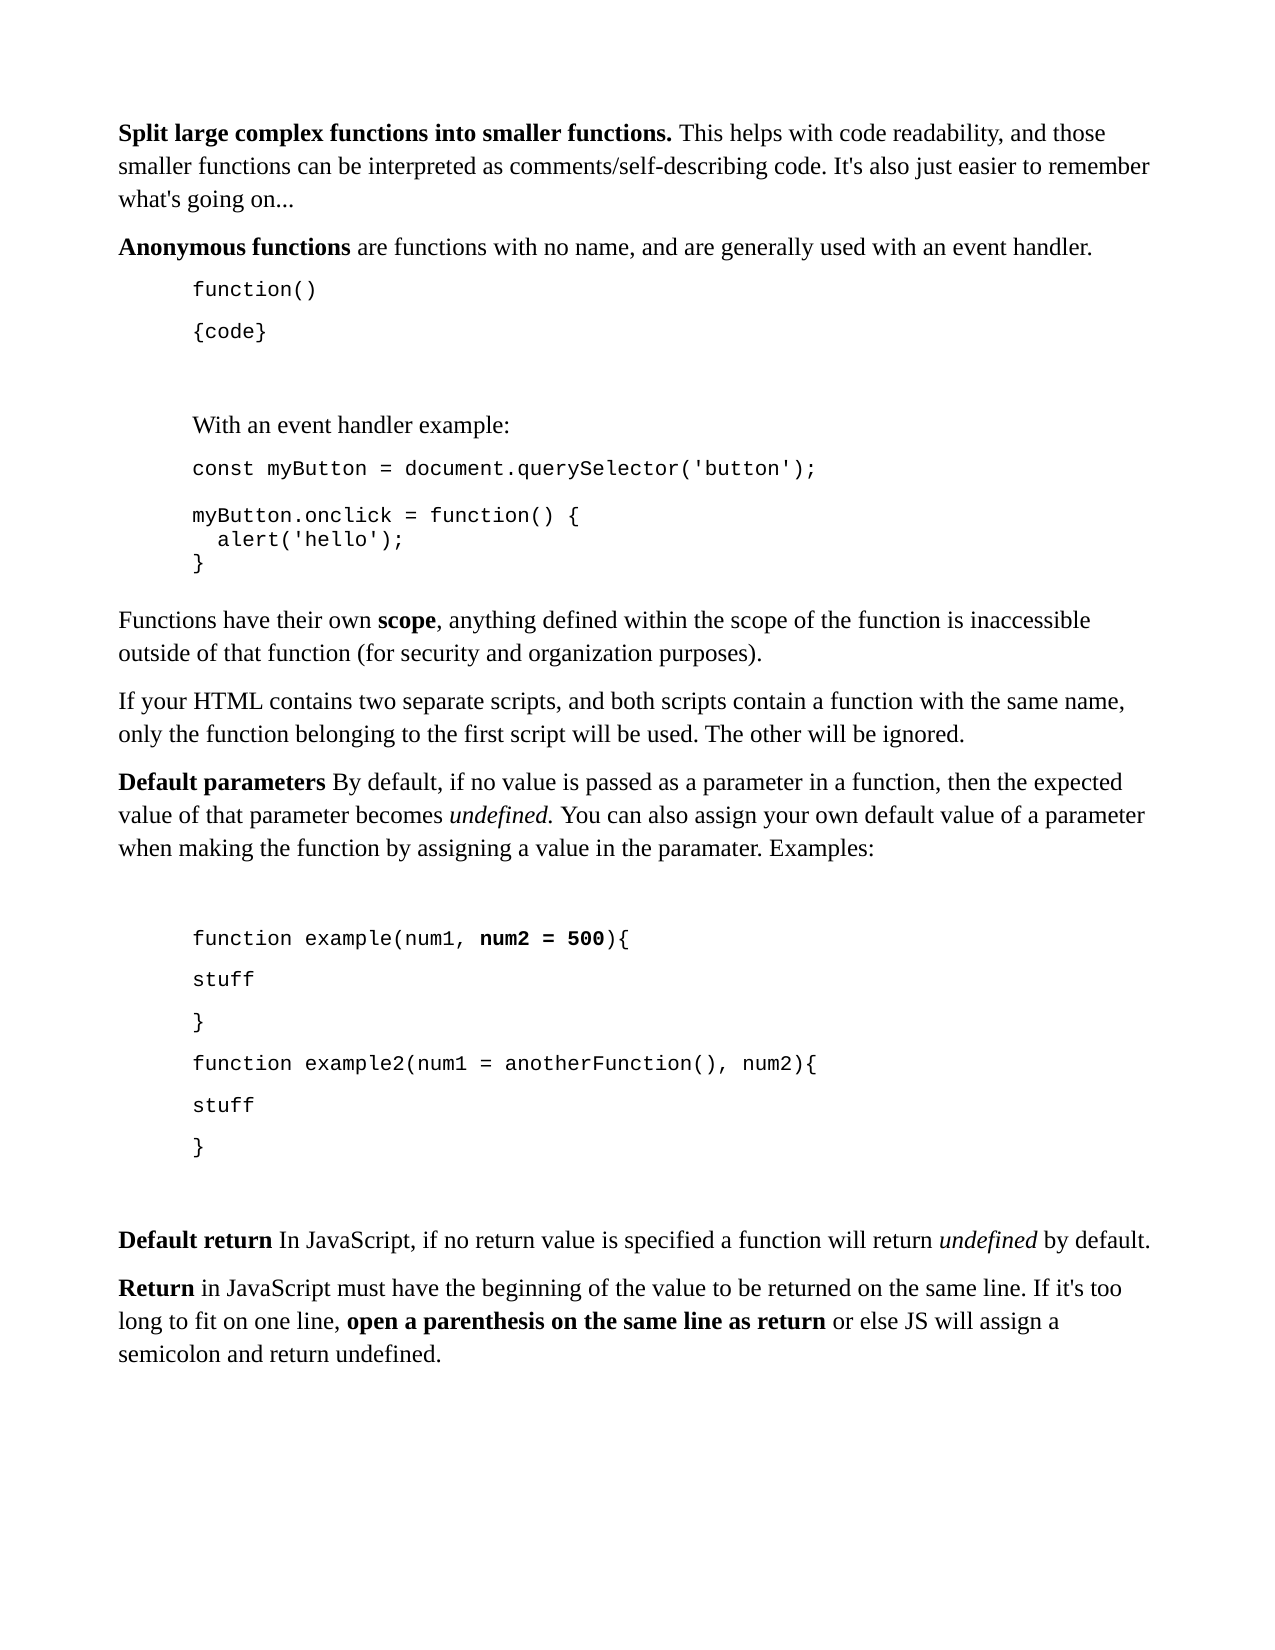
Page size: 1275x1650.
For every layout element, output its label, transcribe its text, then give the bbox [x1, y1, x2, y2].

text Anonymous functions are functions with no name, and are generally used with an event handler. [118, 232, 1157, 261]
text Default parameters By default, if no value is passed as a parameter in a function, then the expected value of that parameter becomes undefined. You can also assign your own default value of a parameter when making the function by assigning a value in the paramater. Examples: [118, 767, 1157, 861]
text Return in JavaScript must have the beginning of the value to be returned on the same line. If it's too long to fit on one line, open a parenthesis on the same line as return or else JS will assign a semicolon and return undefined. [118, 1273, 1157, 1368]
text function example2(num1 = anotherFunction(), num2){ [192, 1053, 1157, 1076]
text {code} [192, 321, 1157, 345]
text } [192, 552, 1157, 576]
text function() [192, 279, 1157, 303]
text const myButton = document.querySelector('button'); [192, 458, 1157, 481]
text stuff [192, 969, 1157, 993]
text } [192, 1136, 1157, 1160]
text Functions have their own scope, anything defined within the scope of the function is inaccessible outside of that function (for security and organization purposes). [118, 605, 1157, 667]
text Split large complex functions into smaller functions. This helps with code readability, and those smaller functions can be interpreted as comments/self-describing code. It's also just easier to remember what's going on... [118, 118, 1157, 213]
text stuff [192, 1094, 1157, 1118]
text } [192, 1011, 1157, 1035]
text With an event handler example: [192, 410, 1157, 439]
text function example(num1, num2 = 500){ [192, 927, 1157, 951]
text If your HTML contains two separate scripts, and both scripts contain a function with the same name, only the function belonging to the first script will be used. The other will be ignored. [118, 686, 1157, 748]
text alert('hello'); [192, 529, 1157, 552]
text Default return In JavaScript, if no return value is specified a function will return undefined by default. [118, 1225, 1157, 1254]
text myButton.onclick = function() { [192, 505, 1157, 529]
